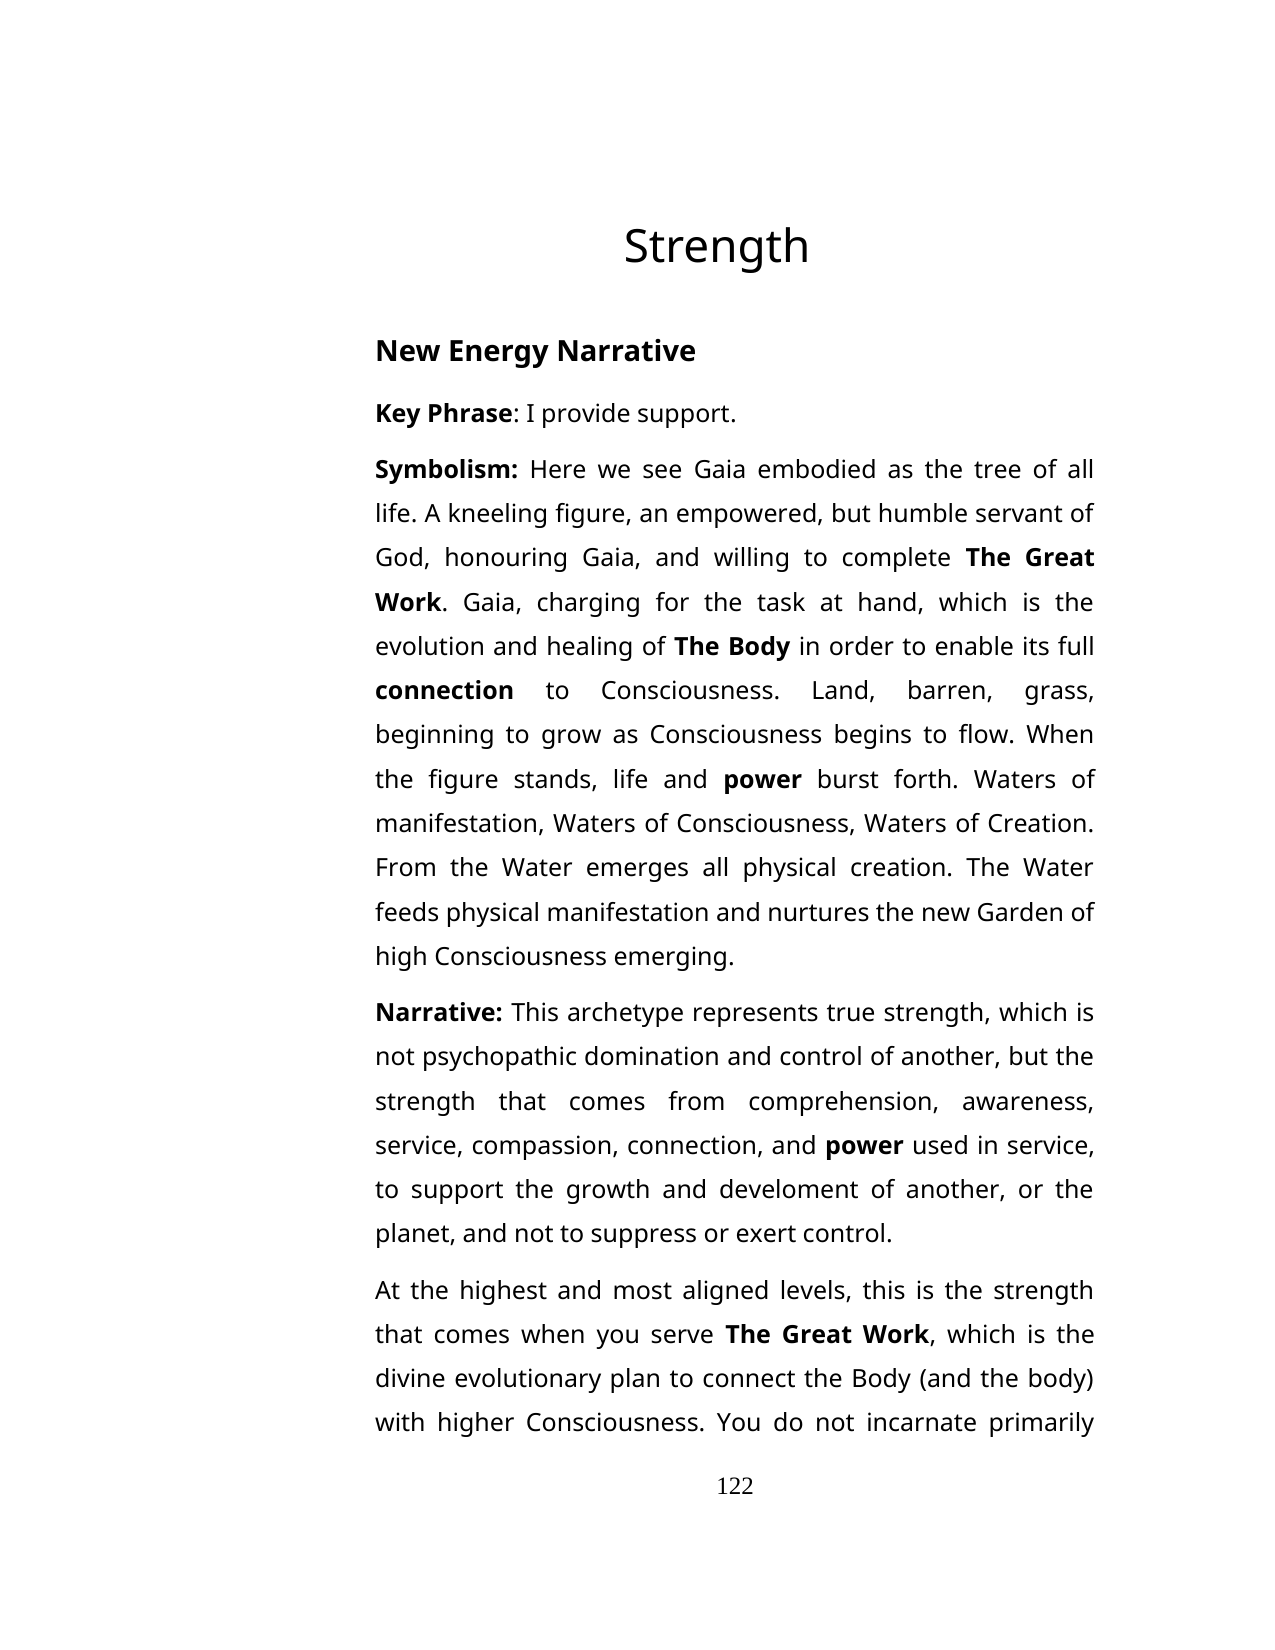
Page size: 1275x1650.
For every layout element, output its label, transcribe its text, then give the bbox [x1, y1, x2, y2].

text At the highest and most aligned levels, this is the strength that comes when you serve The Great Work, which is the divine evolutionary plan to connect the Body (and the body) with higher Consciousness. You do not incarnate primarily [375, 1272, 1095, 1439]
text Narrative: This archetype represents true strength, which is not psychopathic domination and control of another, but the strength that comes from comprehension, awareness, service, compassion, connection, and power used in service, to support the growth and develoment of another, or the planet, and not to suppress or exert control. [375, 995, 1095, 1250]
subtitle Strength [375, 213, 1097, 276]
subtitle New Energy Narrative [375, 330, 1095, 370]
text Key Phrase: I provide support. [375, 395, 1095, 429]
text Symbolism: Here we see Gaia embodied as the tree of all life. A kneeling figure, an empowered, but humble servant of God, honouring Gaia, and willing to complete The Great Work. Gaia, charging for the task at hand, which is the evolution and healing of The Body in order to enable its full connection to Consciousness. Land, barren, grass, beginning to grow as Consciousness begins to flow. When the figure stands, life and power burst forth. Waters of manifestation, Waters of Consciousness, Waters of Creation. From the Water emerges all physical creation. The Water feeds physical manifestation and nurtures the new Garden of high Consciousness emerging. [375, 451, 1095, 972]
